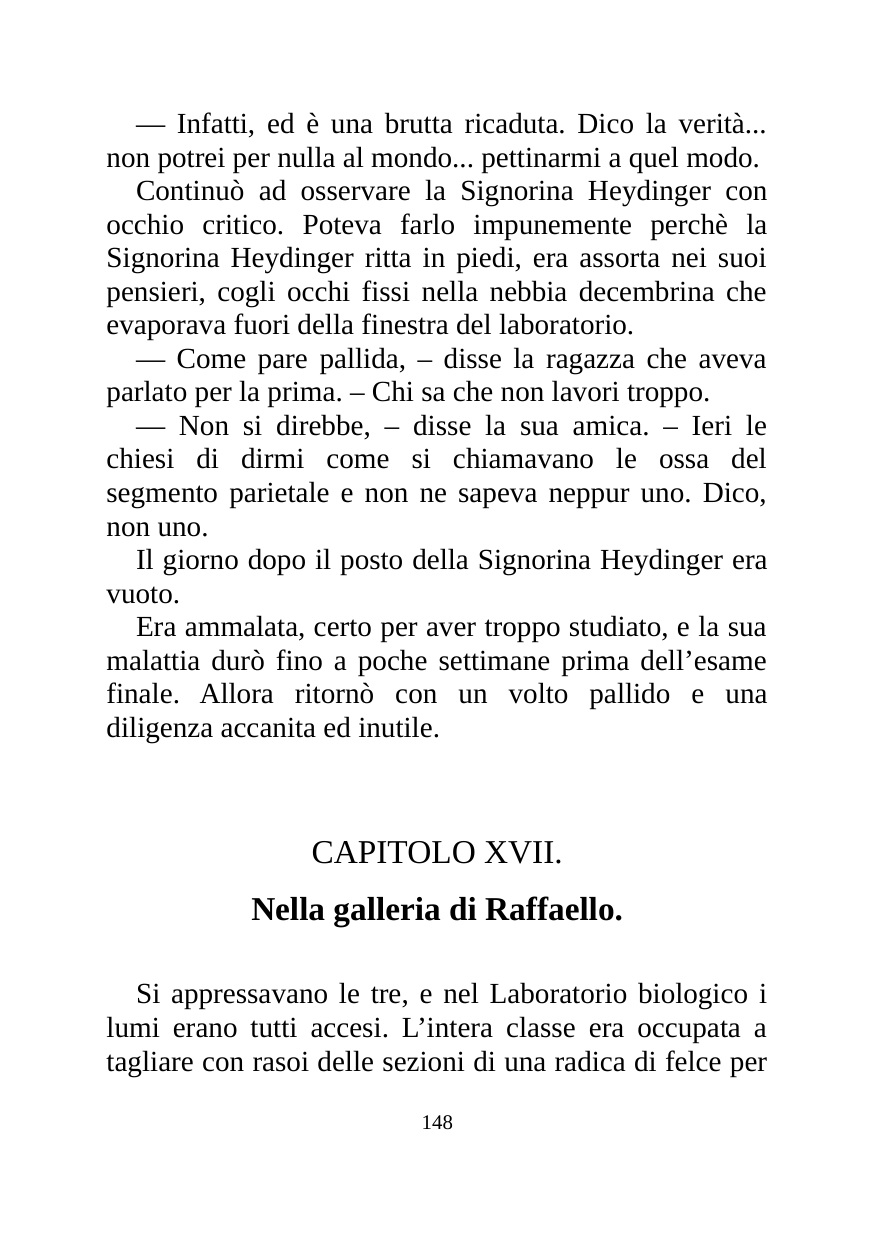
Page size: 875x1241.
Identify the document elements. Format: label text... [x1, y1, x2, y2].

text Continuò ad osservare la Signorina Heydinger con occhio critico. Poteva farlo impunemente perchè la Signorina Heydinger ritta in piedi, era assorta nei suoi pensieri, cogli occhi fissi nella nebbia decembrina che evaporava fuori della finestra del laboratorio. [106, 173, 768, 341]
text — Come pare pallida, – disse la ragazza che aveva parlato per la prima. – Chi sa che non lavori troppo. [106, 341, 768, 408]
text — Infatti, ed è una brutta ricaduta. Dico la verità... non potrei per nulla al mondo... pettinarmi a quel modo. [106, 106, 768, 173]
text — Non si direbbe, – disse la sua amica. – Ieri le chiesi di dirmi come si chiamavano le ossa del segmento parietale e non ne sapeva neppur uno. Dico, non uno. [106, 408, 768, 542]
text Si appressavano le tre, e nel Laboratorio biologico i lumi erano tutti accesi. L’intera classe era occupata a tagliare con rasoi delle sezioni di una radica di felce per [106, 977, 768, 1077]
text Era ammalata, certo per aver troppo studiato, e la sua malattia durò fino a poche settimane prima dell’esame finale. Allora ritornò con un volto pallido e una diligenza accanita ed inutile. [106, 609, 768, 743]
text Il giorno dopo il posto della Signorina Heydinger era vuoto. [106, 542, 768, 609]
subtitle CAPITOLO XVII. Nella galleria di Raffaello. [106, 832, 768, 928]
